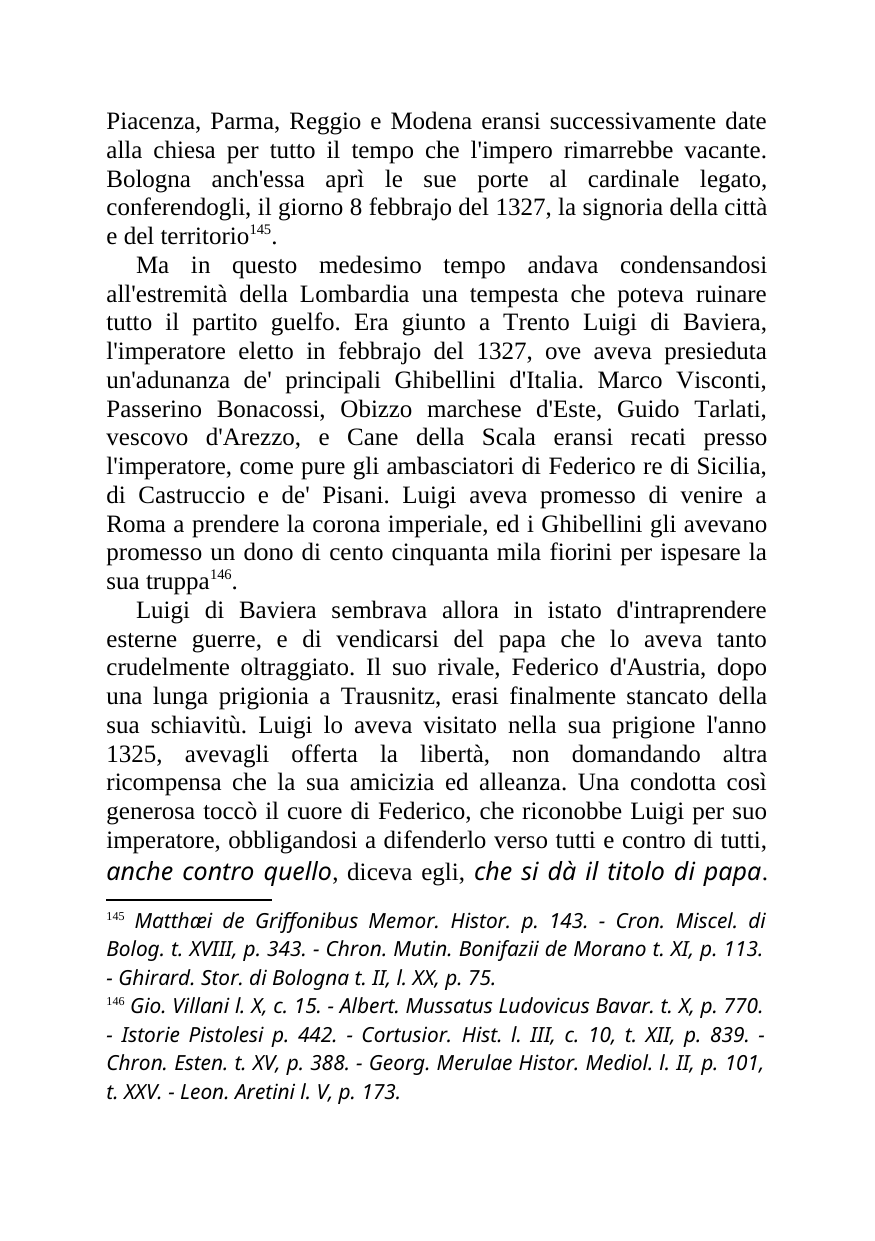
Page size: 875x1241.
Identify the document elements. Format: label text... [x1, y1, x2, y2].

text Luigi di Baviera sembrava allora in istato d'intraprendere esterne guerre, e di vendicarsi del papa che lo aveva tanto crudelmente oltraggiato. Il suo rivale, Federico d'Austria, dopo una lunga prigionia a Trausnitz, erasi finalmente stancato della sua schiavitù. Luigi lo aveva visitato nella sua prigione l'anno 1325, avevagli offerta la libertà, non domandando altra ricompensa che la sua amicizia ed alleanza. Una condotta così generosa toccò il cuore di Federico, che riconobbe Luigi per suo imperatore, obbligandosi a difenderlo verso tutti e contro di tutti, anche contro quello, diceva egli, che si dà il titolo di papa. [106, 595, 768, 888]
text Ma in questo medesimo tempo andava condensandosi all'estremità della Lombardia una tempesta che poteva ruinare tutto il partito guelfo. Era giunto a Trento Luigi di Baviera, l'imperatore eletto in febbrajo del 1327, ove aveva presieduta un'adunanza de' principali Ghibellini d'Italia. Marco Visconti, Passerino Bonacossi, Obizzo marchese d'Este, Guido Tarlati, vescovo d'Arezzo, e Cane della Scala eransi recati presso l'imperatore, come pure gli ambasciatori di Federico re di Sicilia, di Castruccio e de' Pisani. Luigi aveva promesso di venire a Roma a prendere la corona imperiale, ed i Ghibellini gli avevano promesso un dono di cento cinquanta mila fiorini per ispesare la sua truppa. [106, 250, 768, 595]
text Matthæi de Griffonibus Memor. Histor. p. 143. - Cron. Miscel. di Bolog. t. XVIII, p. 343. - Chron. Mutin. Bonifazii de Morano t. XI, p. 113. - Ghirard. Stor. di Bologna t. II, l. XX, p. 75. [106, 906, 768, 991]
text Piacenza, Parma, Reggio e Modena eransi successivamente date alla chiesa per tutto il tempo che l'impero rimarrebbe vacante. Bologna anch'essa aprì le sue porte al cardinale legato, conferendogli, il giorno 8 febbrajo del 1327, la signoria della città e del territorio. [106, 106, 768, 250]
text Gio. Villani l. X, c. 15. - Albert. Mussatus Ludovicus Bavar. t. X, p. 770. - Istorie Pistolesi p. 442. - Cortusior. Hist. l. III, c. 10, t. XII, p. 839. - Chron. Esten. t. XV, p. 388. - Georg. Merulae Histor. Mediol. l. II, p. 101, t. XXV. - Leon. Aretini l. V, p. 173. [106, 991, 768, 1105]
